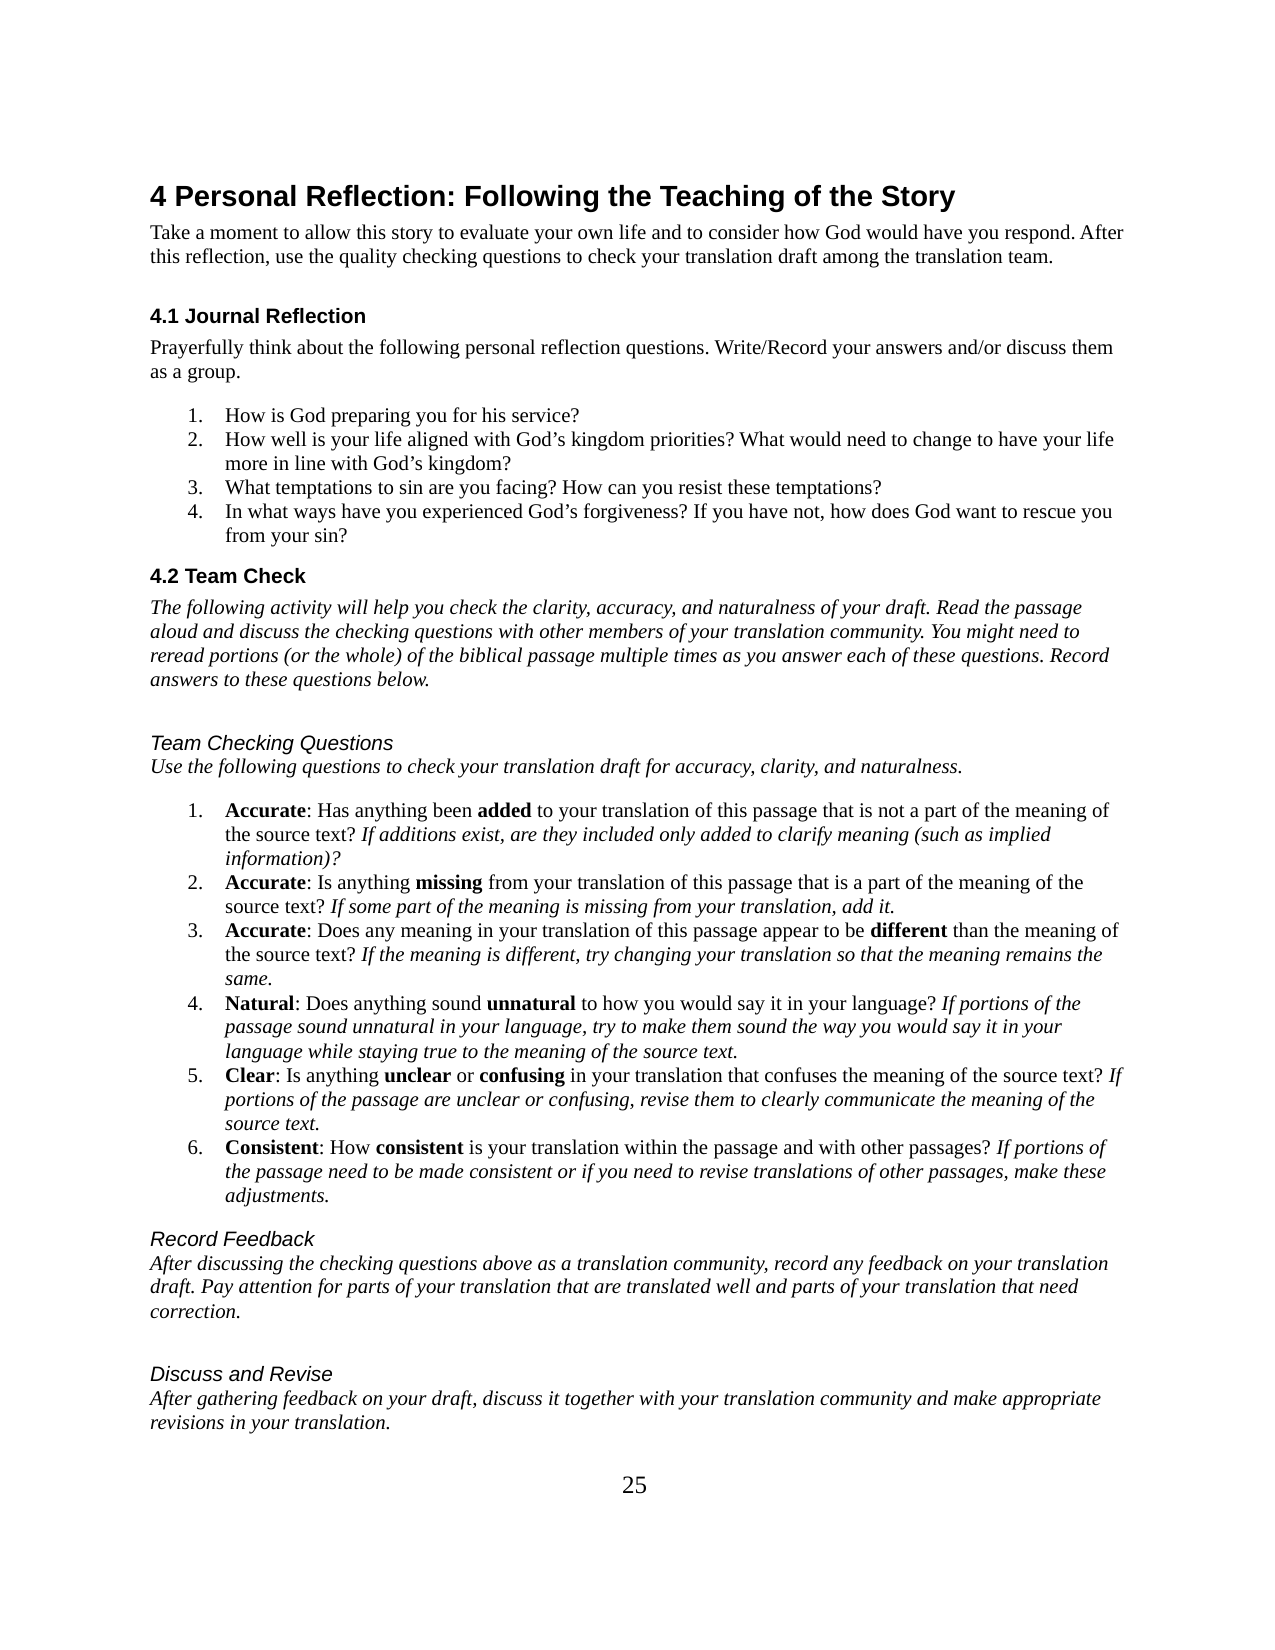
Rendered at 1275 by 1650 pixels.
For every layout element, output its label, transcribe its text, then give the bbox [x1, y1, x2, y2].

list Accurate: Has anything been added to your translation of this passage that is not a part of the meaning of the source text? If additions exist, are they included only added to clarify meaning (such as implied information)? [187, 798, 1125, 870]
list Accurate: Is anything missing from your translation of this passage that is a part of the meaning of the source text? If some part of the meaning is missing from your translation, add it. [187, 870, 1125, 918]
list How is God preparing you for his service? [187, 403, 1125, 427]
subtitle 4.2 Team Check [150, 564, 1125, 588]
text After gathering feedback on your draft, discuss it together with your translation community and make appropriate revisions in your translation. [150, 1386, 1125, 1434]
list Consistent: How consistent is your translation within the passage and with other passages? If portions of the passage need to be made consistent or if you need to revise translations of other passages, make these adjustments. [187, 1135, 1125, 1207]
text Take a moment to allow this story to evaluate your own life and to consider how God would have you respond. After this reflection, use the quality checking questions to check your translation draft among the translation team. [150, 220, 1125, 268]
list Natural: Does anything sound unnatural to how you would say it in your language? If portions of the passage sound unnatural in your language, try to make them sound the way you would say it in your language while staying true to the meaning of the source text. [187, 990, 1125, 1063]
list Clear: Is anything unclear or confusing in your translation that confuses the meaning of the source text? If portions of the passage are unclear or confusing, revise them to clearly communicate the meaning of the source text. [187, 1063, 1125, 1135]
list Accurate: Does any meaning in your translation of this passage appear to be different than the meaning of the source text? If the meaning is different, try changing your translation so that the meaning remains the same. [187, 918, 1125, 990]
subtitle 4 Personal Reflection: Following the Teaching of the Story [150, 179, 1125, 212]
text Use the following questions to check your translation draft for accuracy, clarity, and naturalness. [150, 754, 1125, 778]
text After discussing the checking questions above as a translation community, record any feedback on your translation draft. Pay attention for parts of your translation that are translated well and parts of your translation that need correction. [150, 1250, 1125, 1323]
text The following activity will help you check the clarity, accuracy, and naturalness of your draft. Read the passage aloud and discuss the checking questions with other members of your translation community. You might need to reread portions (or the whole) of the biblical passage multiple times as you answer each of these questions. Record answers to these questions below. [150, 595, 1125, 691]
list How well is your life aligned with God’s kingdom priorities? What would need to change to have your life more in line with God’s kingdom? [187, 427, 1125, 475]
list In what ways have you experienced God’s forgiveness? If you have not, how does God want to rescue you from your sin? [187, 499, 1125, 547]
list What temptations to sin are you facing? How can you resist these temptations? [187, 475, 1125, 499]
subtitle Record Feedback [150, 1226, 1125, 1250]
subtitle 4.1 Journal Reflection [150, 304, 1125, 328]
text Prayerfully think about the following personal reflection questions. Write/Record your answers and/or discuss them as a group. [150, 335, 1125, 383]
subtitle Team Checking Questions [150, 730, 1125, 754]
subtitle Discuss and Revise [150, 1362, 1125, 1386]
